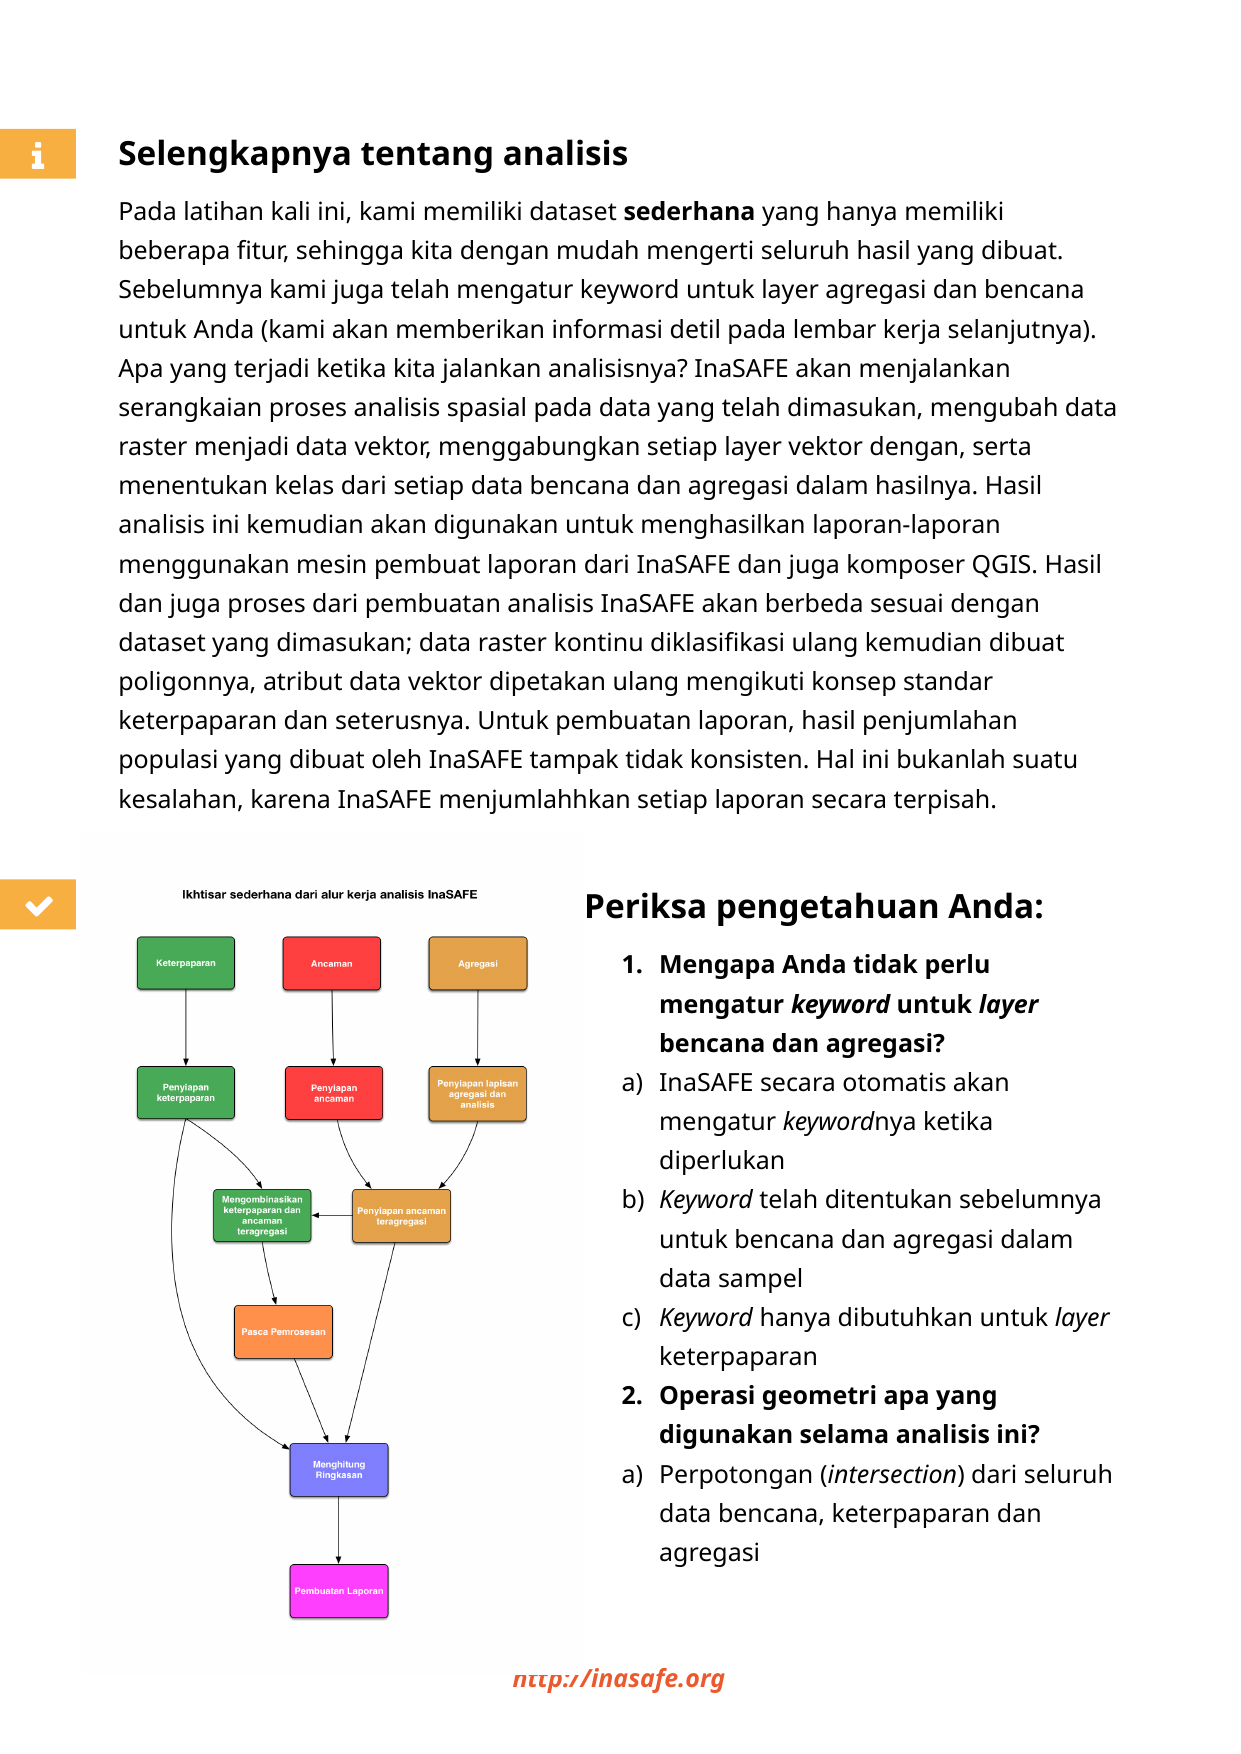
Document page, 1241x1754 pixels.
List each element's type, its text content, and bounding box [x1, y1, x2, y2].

subtitle Periksa pengetahuan Anda: [584, 883, 1122, 929]
text Pada latihan kali ini, kami memiliki dataset sederhana yang hanya memiliki beberapa fitur, sehingga kita dengan mudah mengerti seluruh hasil yang dibuat. Sebelumnya kami juga telah mengatur keyword untuk layer agregasi dan bencana untuk Anda (kami akan memberikan informasi detil pada lembar kerja selanjutnya). Apa yang terjadi ketika kita jalankan analisisnya? InaSAFE akan menjalankan serangkaian proses analisis spasial pada data yang telah dimasukan, mengubah data raster menjadi data vektor, menggabungkan setiap layer vektor dengan, serta menentukan kelas dari setiap data bencana dan agregasi dalam hasilnya. Hasil analisis ini kemudian akan digunakan untuk menghasilkan laporan-laporan menggunakan mesin pembuat laporan dari InaSAFE dan juga komposer QGIS. Hasil dan juga proses dari pembuatan analisis InaSAFE akan berbeda sesuai dengan dataset yang dimasukan; data raster kontinu diklasifikasi ulang kemudian dibuat poligonnya, atribut data vektor dipetakan ulang mengikuti konsep standar keterpaparan dan seterusnya. Untuk pembuatan laporan, hasil penjumlahan populasi yang dibuat oleh InaSAFE tampak tidak konsisten. Hal ini bukanlah suatu kesalahan, karena InaSAFE menjumlahhkan setiap laporan secara terpisah. [118, 194, 1122, 815]
list Keyword telah ditentukan sebelumnya untuk bencana dan agregasi dalam data sampel [584, 1182, 1122, 1294]
picture [80, 830, 584, 1675]
list Keyword hanya dibutuhkan untuk layer keterpaparan [584, 1300, 1122, 1373]
list Mengapa Anda tidak perlu mengatur keyword untuk layer bencana dan agregasi? [584, 947, 1122, 1059]
list Operasi geometri apa yang digunakan selama analisis ini? [584, 1378, 1122, 1451]
list Perpotongan (intersection) dari seluruh data bencana, keterpaparan dan agregasi [584, 1456, 1122, 1569]
subtitle Selengkapnya tentang analisis [118, 130, 1122, 175]
list InaSAFE secara otomatis akan mengatur keywordnya ketika diperlukan [584, 1065, 1122, 1177]
